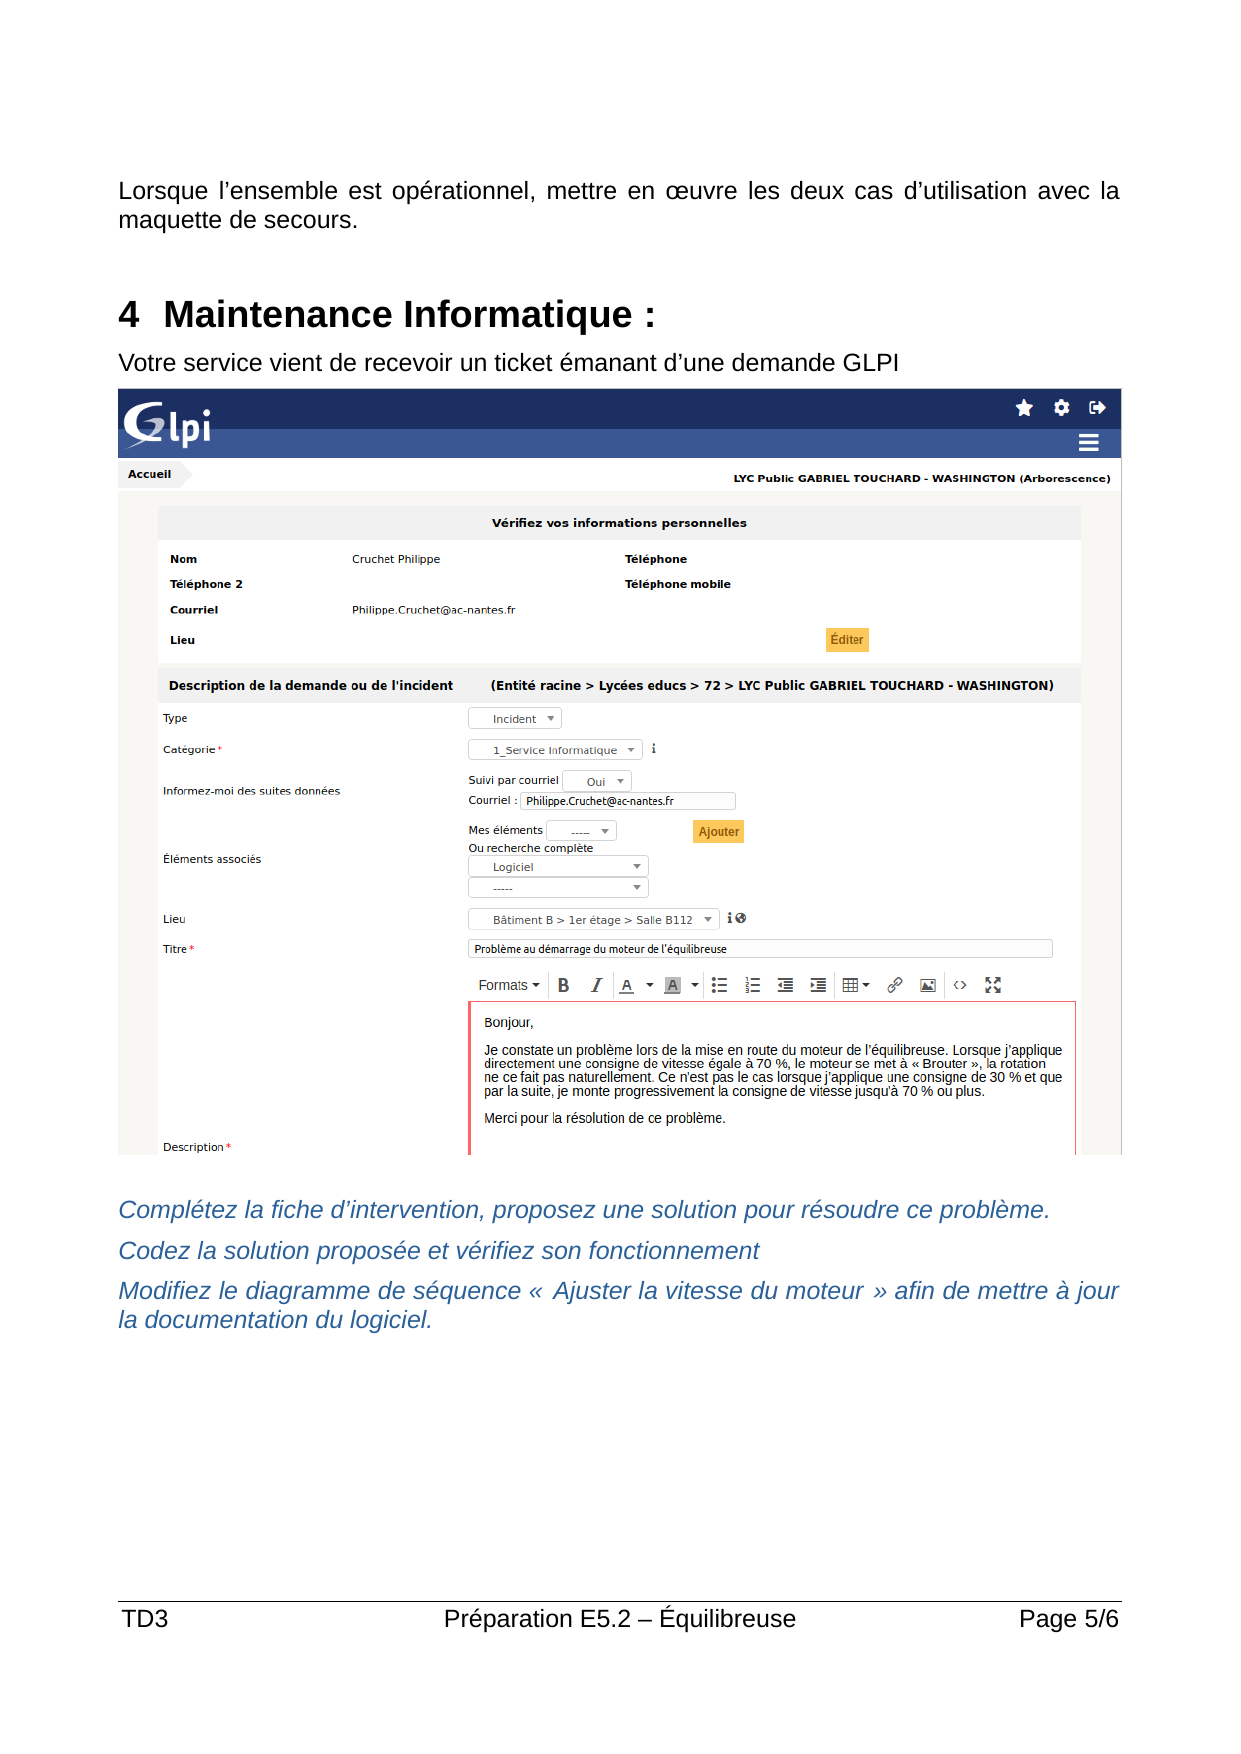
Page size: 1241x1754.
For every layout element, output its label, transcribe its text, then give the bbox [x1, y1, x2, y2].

text Modifiez le diagramme de séquence « Ajuster la vitesse du moteur » afin de mettre à jour la documentation du logiciel. [118, 1276, 1122, 1334]
subtitle Maintenance Informatique : [118, 292, 1122, 336]
text Complétez la fiche d’intervention, proposez une solution pour résoudre ce problème. [118, 1195, 1122, 1224]
text Votre service vient de recevoir un ticket émanant d’une demande GLPI [118, 348, 1122, 377]
text Lorsque l’ensemble est opérationnel, mettre en œuvre les deux cas d’utilisation avec la maquette de secours. [118, 176, 1122, 234]
picture [118, 388, 1123, 1155]
text Codez la solution proposée et vérifiez son fonctionnement [118, 1236, 1122, 1264]
